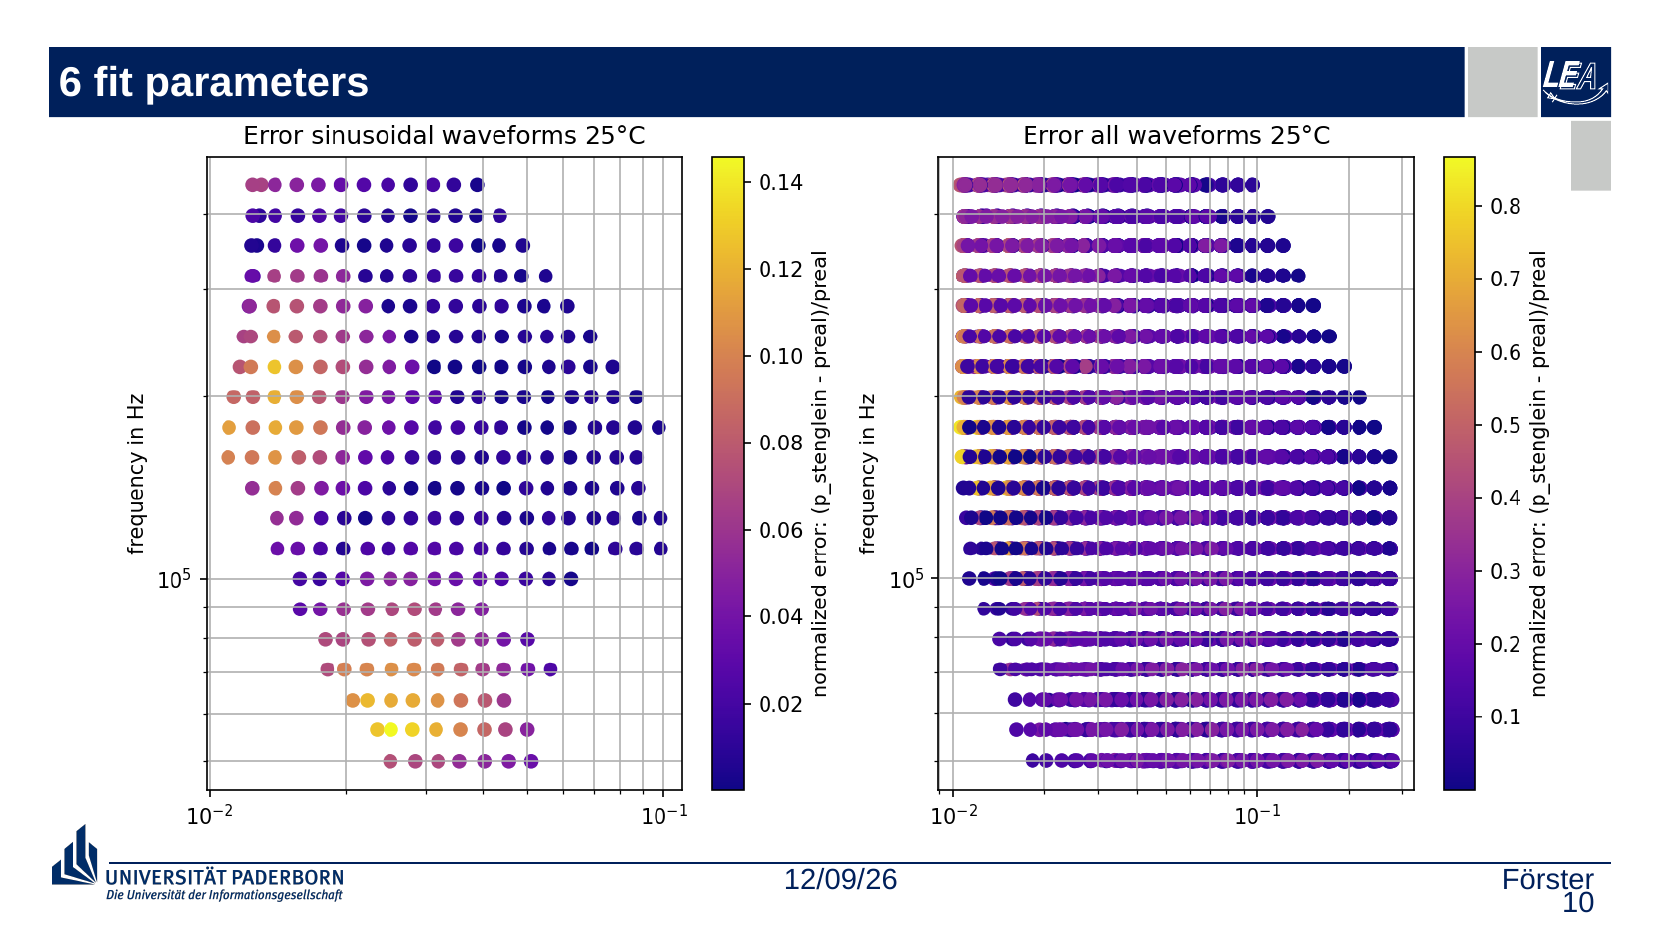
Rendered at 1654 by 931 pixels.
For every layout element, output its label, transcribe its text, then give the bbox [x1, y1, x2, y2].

picture [52, 118, 1571, 902]
title 6 fit parameters [59, 47, 1447, 117]
